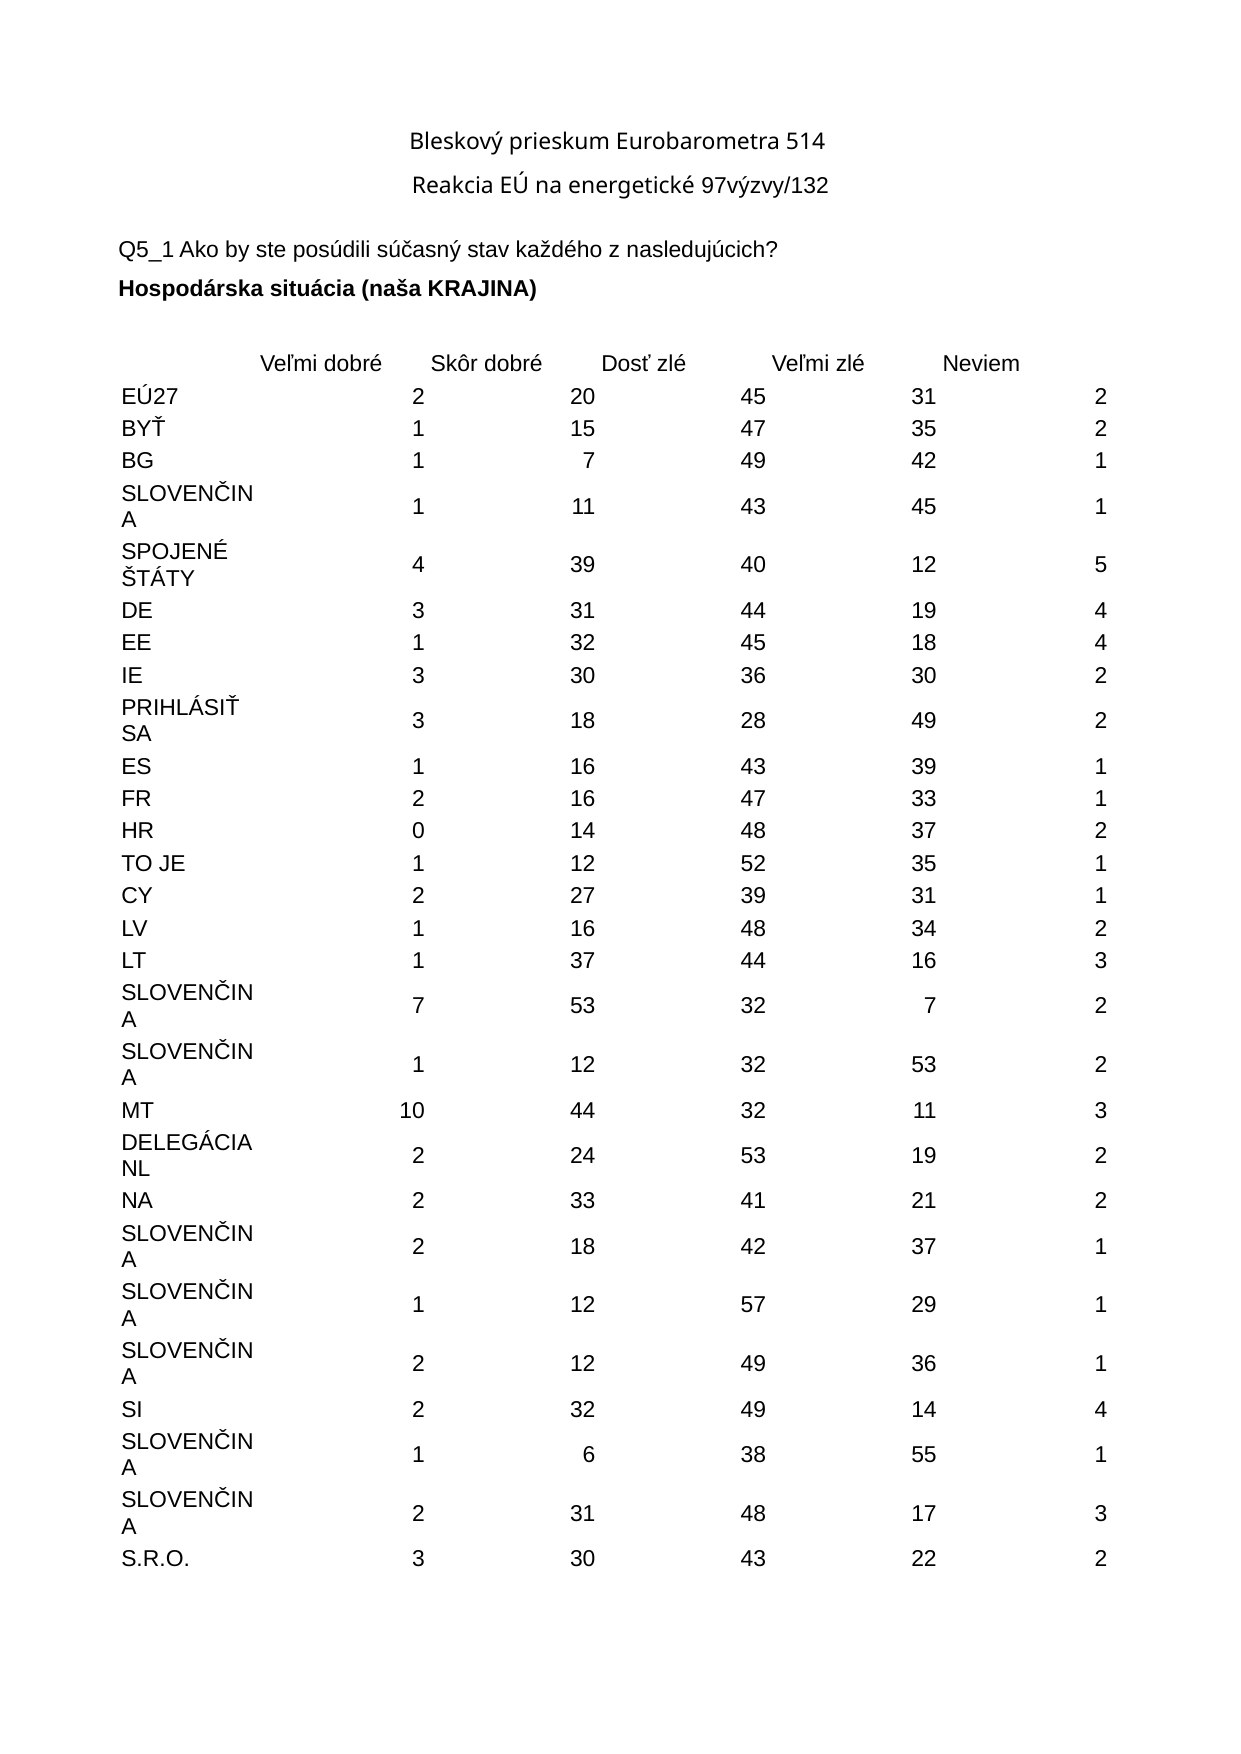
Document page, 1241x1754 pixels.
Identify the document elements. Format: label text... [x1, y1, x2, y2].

table_cell 20 [428, 380, 598, 412]
table_cell 16 [769, 944, 939, 976]
table_header Veľmi dobré [257, 347, 427, 380]
table_cell 53 [428, 976, 598, 1035]
table_cell 44 [428, 1094, 598, 1126]
table_cell SLOVENČINA [118, 1217, 257, 1275]
table_cell 1 [939, 445, 1110, 477]
table_cell 2 [257, 879, 427, 912]
table_cell 3 [257, 691, 427, 750]
table_cell 34 [769, 912, 939, 944]
table_cell EE [118, 626, 257, 659]
table_cell [598, 1574, 769, 1607]
table_cell 2 [257, 1484, 427, 1542]
table_cell 38 [598, 1425, 769, 1483]
table_cell BG [118, 445, 257, 477]
table_cell 35 [769, 412, 939, 444]
table_cell 39 [769, 750, 939, 782]
table_cell 4 [939, 594, 1110, 626]
table_cell [428, 1574, 598, 1607]
table_cell 3 [257, 659, 427, 691]
table_cell 37 [769, 1217, 939, 1275]
table_cell SLOVENČINA [118, 1035, 257, 1093]
table_cell 35 [769, 847, 939, 879]
table_cell NA [118, 1185, 257, 1217]
table_cell 2 [939, 912, 1110, 944]
table_cell SLOVENČINA [118, 1484, 257, 1542]
table_cell [118, 1574, 257, 1607]
table_cell 4 [939, 626, 1110, 659]
table_cell 39 [428, 535, 598, 594]
table_cell 2 [939, 1126, 1110, 1184]
table_cell 49 [598, 1334, 769, 1392]
table_cell 1 [939, 847, 1110, 879]
table_cell 19 [769, 594, 939, 626]
table_cell 4 [257, 535, 427, 594]
table_cell 1 [257, 626, 427, 659]
table_cell 2 [257, 1217, 427, 1275]
table_cell 2 [257, 380, 427, 412]
table_cell 1 [257, 912, 427, 944]
table_cell 30 [428, 1542, 598, 1574]
table_cell 12 [428, 1035, 598, 1093]
table_cell 1 [939, 879, 1110, 912]
table_cell 43 [598, 477, 769, 535]
table_cell 32 [598, 976, 769, 1035]
table_cell SLOVENČINA [118, 477, 257, 535]
table_cell 2 [257, 1126, 427, 1184]
table_cell 2 [257, 1185, 427, 1217]
table_cell 45 [598, 626, 769, 659]
table_header Neviem [939, 347, 1110, 380]
table_cell 2 [939, 380, 1110, 412]
table_cell 2 [257, 1393, 427, 1425]
table_cell 48 [598, 815, 769, 847]
table_cell [257, 1574, 427, 1607]
table_cell 49 [598, 445, 769, 477]
table_cell CY [118, 879, 257, 912]
table_cell 16 [428, 750, 598, 782]
table_cell 2 [939, 412, 1110, 444]
table_cell 45 [598, 380, 769, 412]
table_cell 30 [769, 659, 939, 691]
table_cell 1 [257, 944, 427, 976]
table_cell 12 [428, 1275, 598, 1334]
table_cell ES [118, 750, 257, 782]
table_cell 31 [428, 1484, 598, 1542]
table_cell 2 [257, 782, 427, 814]
table_cell 1 [939, 1425, 1110, 1483]
table_cell 32 [598, 1035, 769, 1093]
table_cell 30 [428, 659, 598, 691]
table_cell 1 [257, 1275, 427, 1334]
table_cell 11 [428, 477, 598, 535]
table_cell 16 [428, 912, 598, 944]
table_cell 1 [939, 477, 1110, 535]
table_cell 18 [428, 1217, 598, 1275]
table_cell 1 [939, 750, 1110, 782]
table_header Veľmi zlé [769, 347, 939, 380]
table_cell 52 [598, 847, 769, 879]
table_cell 16 [428, 782, 598, 814]
table_cell [769, 1574, 939, 1607]
table_cell 27 [428, 879, 598, 912]
table_cell PRIHLÁSIŤ SA [118, 691, 257, 750]
table_cell 53 [598, 1126, 769, 1184]
table_cell 1 [939, 1217, 1110, 1275]
table_cell 18 [769, 626, 939, 659]
table_cell S.R.O. [118, 1542, 257, 1574]
table_cell 3 [939, 1484, 1110, 1542]
table_cell IE [118, 659, 257, 691]
table_cell 19 [769, 1126, 939, 1184]
table_cell 2 [939, 1185, 1110, 1217]
table_cell 12 [428, 847, 598, 879]
table_cell 44 [598, 944, 769, 976]
table_cell 55 [769, 1425, 939, 1483]
table_cell [939, 1574, 1110, 1607]
table_cell 1 [257, 1425, 427, 1483]
table_cell SLOVENČINA [118, 1425, 257, 1483]
table_cell 41 [598, 1185, 769, 1217]
table_cell 1 [257, 412, 427, 444]
table_cell 12 [428, 1334, 598, 1392]
table_cell 42 [769, 445, 939, 477]
table_cell 1 [257, 847, 427, 879]
table_cell 31 [769, 380, 939, 412]
table_cell 48 [598, 912, 769, 944]
table_cell 49 [598, 1393, 769, 1425]
table_cell 4 [939, 1393, 1110, 1425]
table_cell 29 [769, 1275, 939, 1334]
table_cell 32 [598, 1094, 769, 1126]
table_cell 43 [598, 750, 769, 782]
table_cell 17 [769, 1484, 939, 1542]
table_cell LT [118, 944, 257, 976]
table_cell 37 [428, 944, 598, 976]
table_cell 10 [257, 1094, 427, 1126]
table_cell 2 [939, 1542, 1110, 1574]
table_cell 7 [769, 976, 939, 1035]
table_cell FR [118, 782, 257, 814]
table_cell 21 [769, 1185, 939, 1217]
table_cell MT [118, 1094, 257, 1126]
table_cell 3 [939, 1094, 1110, 1126]
table_cell SLOVENČINA [118, 976, 257, 1035]
table_cell 1 [939, 1275, 1110, 1334]
table_cell 32 [428, 1393, 598, 1425]
table_cell SLOVENČINA [118, 1334, 257, 1392]
table_cell 1 [257, 477, 427, 535]
table_cell 47 [598, 782, 769, 814]
table_cell 11 [769, 1094, 939, 1126]
table_cell 7 [428, 445, 598, 477]
table_cell 31 [769, 879, 939, 912]
table_cell 12 [769, 535, 939, 594]
table_cell SPOJENÉ ŠTÁTY [118, 535, 257, 594]
table_cell 43 [598, 1542, 769, 1574]
table_cell 3 [257, 594, 427, 626]
text Hospodárska situácia (naša KRAJINA) [118, 275, 1122, 302]
table_cell 6 [428, 1425, 598, 1483]
table_header Skôr dobré [428, 347, 598, 380]
table_cell 14 [428, 815, 598, 847]
table_cell 31 [428, 594, 598, 626]
table_cell 33 [769, 782, 939, 814]
table_cell 3 [257, 1542, 427, 1574]
table_cell 36 [769, 1334, 939, 1392]
table_cell 1 [257, 445, 427, 477]
table_cell DE [118, 594, 257, 626]
table_cell 42 [598, 1217, 769, 1275]
table_cell SLOVENČINA [118, 1275, 257, 1334]
table_cell 32 [428, 626, 598, 659]
table_cell HR [118, 815, 257, 847]
table_cell 2 [939, 1035, 1110, 1093]
table_cell LV [118, 912, 257, 944]
table_header Dosť zlé [598, 347, 769, 380]
table_header [118, 347, 257, 380]
table_cell 28 [598, 691, 769, 750]
table_cell BYŤ [118, 412, 257, 444]
table_cell 39 [598, 879, 769, 912]
table_cell 2 [939, 976, 1110, 1035]
table_cell 18 [428, 691, 598, 750]
table_cell 47 [598, 412, 769, 444]
table_cell DELEGÁCIA NL [118, 1126, 257, 1184]
table_cell EÚ27 [118, 380, 257, 412]
table_cell 36 [598, 659, 769, 691]
table_cell 48 [598, 1484, 769, 1542]
table_cell 1 [939, 1334, 1110, 1392]
table_cell 49 [769, 691, 939, 750]
table_cell 2 [939, 691, 1110, 750]
table_cell 53 [769, 1035, 939, 1093]
table_cell 7 [257, 976, 427, 1035]
table_cell 5 [939, 535, 1110, 594]
table_cell 1 [257, 750, 427, 782]
table_cell 14 [769, 1393, 939, 1425]
table_cell 2 [939, 815, 1110, 847]
table_cell 1 [257, 1035, 427, 1093]
text Q5_1 Ako by ste posúdili súčasný stav každého z nasledujúcich? [118, 236, 1122, 262]
table_cell 2 [939, 659, 1110, 691]
table_cell 15 [428, 412, 598, 444]
table_cell 57 [598, 1275, 769, 1334]
table_cell 44 [598, 594, 769, 626]
table_cell 33 [428, 1185, 598, 1217]
table_cell TO JE [118, 847, 257, 879]
table_cell 22 [769, 1542, 939, 1574]
table_cell SI [118, 1393, 257, 1425]
table_cell 24 [428, 1126, 598, 1184]
table_cell 45 [769, 477, 939, 535]
table_cell 0 [257, 815, 427, 847]
table_cell 3 [939, 944, 1110, 976]
table_cell 37 [769, 815, 939, 847]
table_cell 1 [939, 782, 1110, 814]
table_cell 40 [598, 535, 769, 594]
table_cell 2 [257, 1334, 427, 1392]
